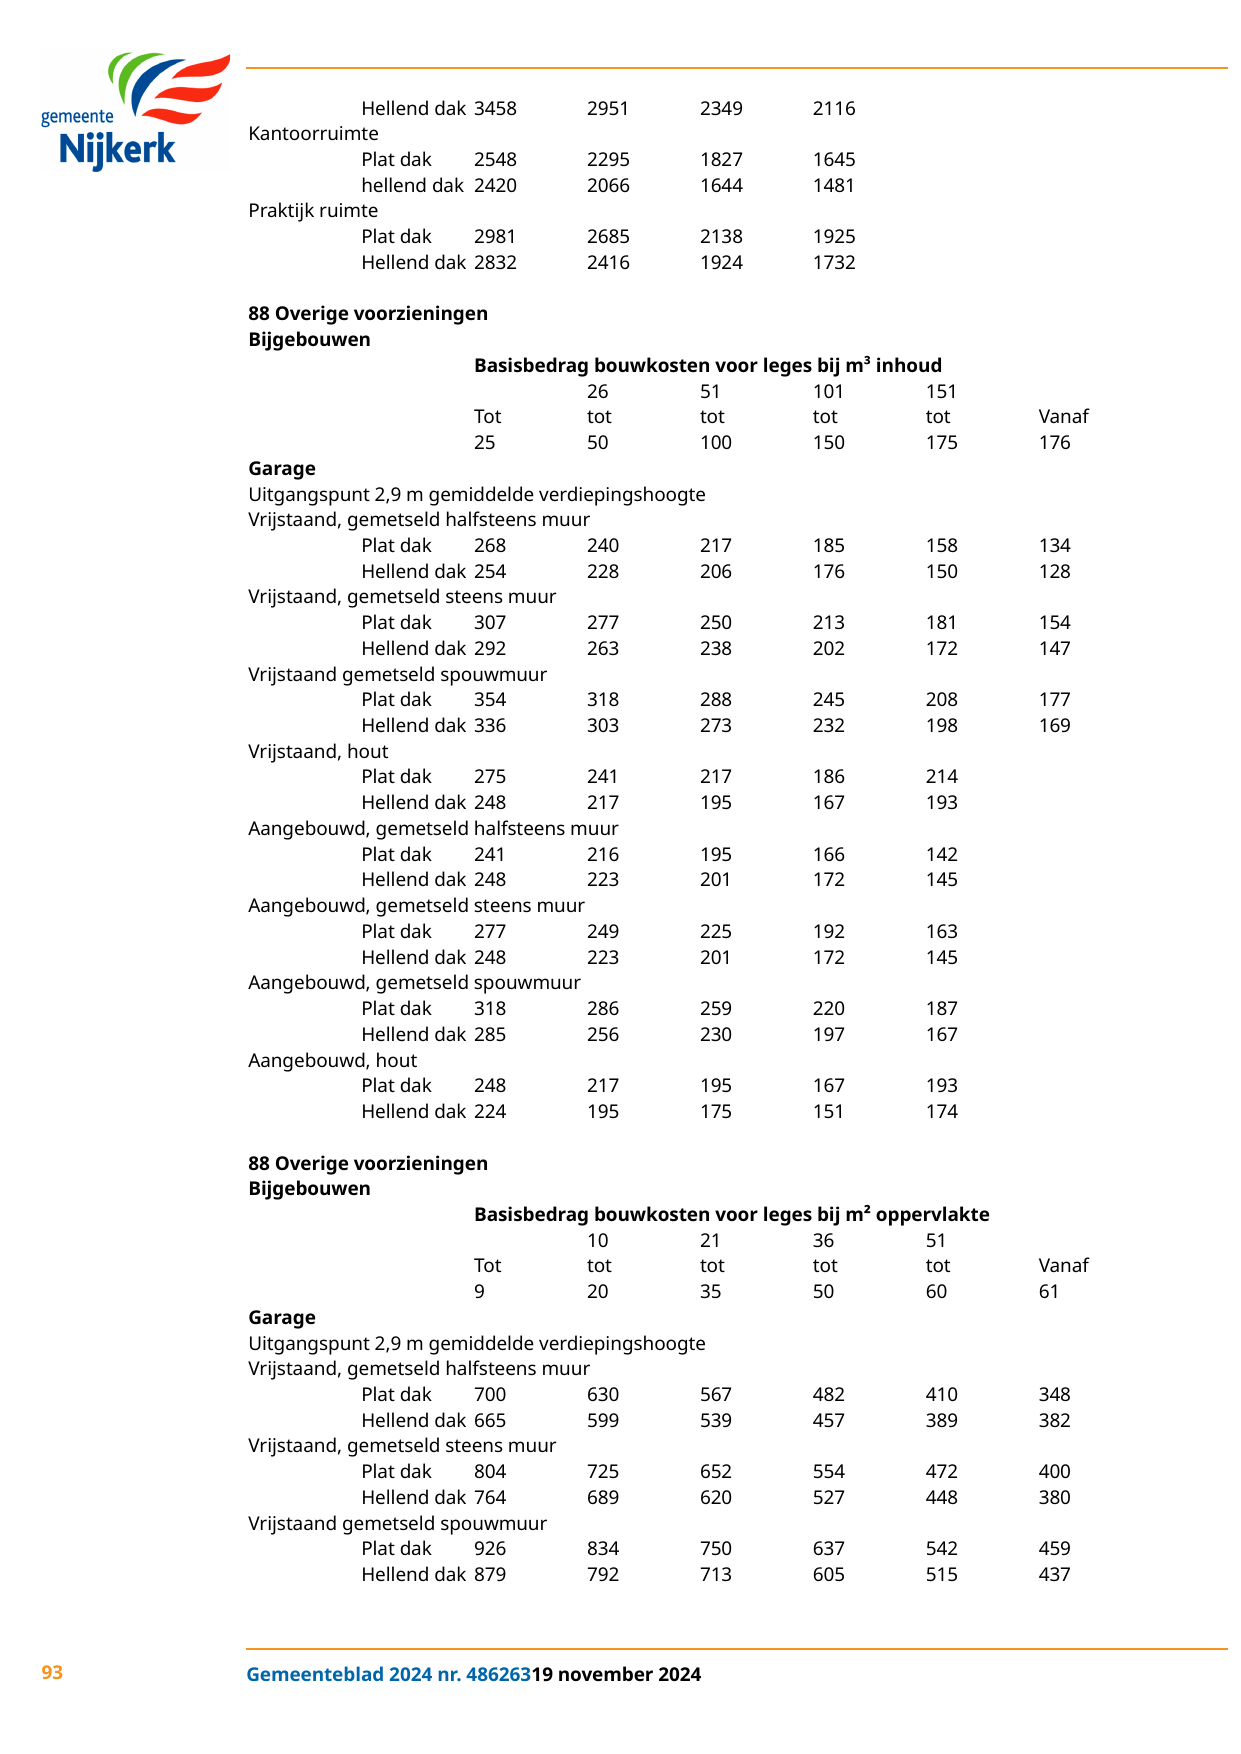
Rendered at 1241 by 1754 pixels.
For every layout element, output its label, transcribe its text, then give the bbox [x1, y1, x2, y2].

table_cell 273 [700, 712, 813, 738]
table_cell [1039, 918, 1152, 944]
table_cell [1039, 275, 1152, 301]
table_cell [1039, 1021, 1152, 1047]
table_cell [248, 429, 361, 455]
table_cell [248, 1021, 361, 1047]
table_cell [1039, 584, 1152, 609]
table_cell [248, 172, 361, 198]
table_cell 60 [926, 1278, 1038, 1304]
table_cell [474, 455, 587, 481]
table_cell 10 [587, 1227, 700, 1253]
table_cell [926, 1510, 1038, 1536]
table_cell 220 [813, 995, 926, 1021]
table_cell [813, 506, 926, 532]
table_cell 1732 [813, 249, 926, 275]
table_cell [1039, 893, 1152, 918]
table_cell 163 [926, 918, 1038, 944]
table_cell [1039, 1330, 1152, 1356]
table_cell [700, 275, 813, 301]
table_cell 285 [474, 1021, 587, 1047]
table_cell 20 [587, 1278, 700, 1304]
table_cell 248 [474, 790, 587, 815]
table_cell [1039, 378, 1152, 403]
table_cell 101 [813, 378, 926, 403]
table_cell 382 [1039, 1407, 1152, 1433]
table_cell Garage [248, 1304, 361, 1330]
table_cell [700, 738, 813, 764]
table_cell [587, 738, 700, 764]
table_cell 539 [700, 1407, 813, 1433]
table_cell 202 [813, 635, 926, 661]
table_cell [587, 455, 700, 481]
table_cell Hellend dak [361, 1561, 474, 1587]
table_cell [248, 146, 361, 172]
table_cell [474, 738, 587, 764]
table_cell [248, 275, 361, 301]
table_cell 926 [474, 1536, 587, 1561]
table_cell [1039, 198, 1152, 223]
table_cell [248, 1073, 361, 1098]
table_cell [248, 1253, 361, 1278]
table_cell 167 [926, 1021, 1038, 1047]
table_cell [926, 455, 1038, 481]
table_cell 228 [587, 558, 700, 584]
table_cell 318 [474, 995, 587, 1021]
table_cell 224 [474, 1098, 587, 1124]
table_cell 217 [700, 764, 813, 789]
table_cell Plat dak [361, 1536, 474, 1561]
table_cell 400 [1039, 1459, 1152, 1484]
table_cell [813, 1433, 926, 1458]
table_cell Vanaf [1039, 1253, 1152, 1278]
table_cell [248, 1278, 361, 1304]
table_cell tot [700, 404, 813, 429]
table_cell [813, 1175, 926, 1201]
table_cell Uitgangspunt 2,9 m gemiddelde verdiepingshoogte [248, 1330, 813, 1356]
table_cell [474, 378, 587, 403]
table_cell [1039, 1047, 1152, 1072]
table_cell [248, 404, 361, 429]
table_cell [926, 1124, 1038, 1150]
table_cell Aangebouwd, gemetseld steens muur [248, 893, 700, 918]
table_cell 459 [1039, 1536, 1152, 1561]
table_cell 2951 [587, 95, 700, 121]
table_cell [813, 815, 926, 841]
table_cell [587, 1175, 700, 1201]
table_cell 725 [587, 1459, 700, 1484]
table_cell [700, 121, 813, 146]
table_cell 88 Overige voorzieningen [248, 301, 587, 326]
table_cell 248 [474, 1073, 587, 1098]
table_cell [813, 893, 926, 918]
table_cell 36 [813, 1227, 926, 1253]
table_cell 186 [813, 764, 926, 789]
table_cell [813, 455, 926, 481]
table_cell Tot [474, 1253, 587, 1278]
table_cell [1039, 249, 1152, 275]
table_cell 354 [474, 687, 587, 712]
table_cell 256 [587, 1021, 700, 1047]
table_cell [700, 1433, 813, 1458]
table_cell [700, 584, 813, 609]
table_cell [813, 275, 926, 301]
table_cell tot [813, 404, 926, 429]
table_cell [248, 224, 361, 249]
table_cell [700, 301, 813, 326]
table_cell [700, 661, 813, 687]
table_cell [248, 790, 361, 815]
table_cell 142 [926, 841, 1038, 867]
table_cell 263 [587, 635, 700, 661]
table_cell 158 [926, 532, 1038, 558]
table_cell [1039, 1150, 1152, 1175]
table_cell [587, 1124, 700, 1150]
table_cell [926, 506, 1038, 532]
table_cell 689 [587, 1484, 700, 1510]
table_cell 177 [1039, 687, 1152, 712]
table_cell 2295 [587, 146, 700, 172]
table_cell [474, 1047, 587, 1072]
table_cell 1645 [813, 146, 926, 172]
table_cell tot [587, 1253, 700, 1278]
table_cell 700 [474, 1381, 587, 1407]
table_cell 195 [700, 790, 813, 815]
table_cell 176 [813, 558, 926, 584]
table_cell [1039, 1124, 1152, 1150]
table_cell 792 [587, 1561, 700, 1587]
table_cell 277 [587, 609, 700, 635]
table_cell 201 [700, 944, 813, 969]
table_cell [1039, 970, 1152, 995]
table_cell hellend dak [361, 172, 474, 198]
table_cell 21 [700, 1227, 813, 1253]
table_cell [813, 1330, 926, 1356]
table_cell [926, 481, 1038, 506]
table_cell [361, 455, 474, 481]
table_cell Vrijstaand, gemetseld halfsteens muur [248, 1356, 700, 1381]
table_cell Plat dak [361, 609, 474, 635]
table_cell 268 [474, 532, 587, 558]
table_cell [926, 1356, 1038, 1381]
table_cell [813, 481, 926, 506]
table_cell Vrijstaand, gemetseld steens muur [248, 1433, 700, 1458]
table_cell [926, 95, 1038, 121]
table_cell 303 [587, 712, 700, 738]
table_cell [813, 970, 926, 995]
table_cell [926, 198, 1038, 223]
table_cell [248, 95, 361, 121]
table_cell [1039, 867, 1152, 892]
table_cell [700, 970, 813, 995]
table_cell Plat dak [361, 1073, 474, 1098]
table_cell 482 [813, 1381, 926, 1407]
table_cell [587, 121, 700, 146]
table_cell [700, 1356, 813, 1381]
table_cell Bijgebouwen [248, 1175, 474, 1201]
table_cell Plat dak [361, 224, 474, 249]
table_cell [813, 326, 926, 352]
table_cell 764 [474, 1484, 587, 1510]
table_cell [700, 893, 813, 918]
table_cell Hellend dak [361, 558, 474, 584]
table_cell [1039, 481, 1152, 506]
table_cell 217 [587, 790, 700, 815]
table_cell 637 [813, 1536, 926, 1561]
table_cell [1039, 1175, 1152, 1201]
table_cell 2066 [587, 172, 700, 198]
table_cell [248, 352, 361, 378]
table_cell [248, 635, 361, 661]
table_cell [926, 326, 1038, 352]
table_cell 238 [700, 635, 813, 661]
table_cell 187 [926, 995, 1038, 1021]
table_cell [248, 1201, 361, 1227]
table_cell Hellend dak [361, 635, 474, 661]
table_cell 9 [474, 1278, 587, 1304]
table_cell [700, 198, 813, 223]
table_cell [1039, 764, 1152, 789]
table_cell [587, 1304, 700, 1330]
table_cell [1039, 944, 1152, 969]
table_cell 154 [1039, 609, 1152, 635]
table_cell [926, 146, 1038, 172]
table_cell [813, 1356, 926, 1381]
table_cell [1039, 455, 1152, 481]
table_cell [248, 1536, 361, 1561]
table_cell 195 [587, 1098, 700, 1124]
table_cell 51 [926, 1227, 1038, 1253]
table_cell [813, 1150, 926, 1175]
table_cell [813, 738, 926, 764]
table_cell 599 [587, 1407, 700, 1433]
table_cell 241 [587, 764, 700, 789]
table_cell 318 [587, 687, 700, 712]
table_cell [1039, 121, 1152, 146]
table_cell [248, 558, 361, 584]
table_cell [361, 275, 474, 301]
table_cell Vrijstaand gemetseld spouwmuur [248, 1510, 700, 1536]
table_cell Hellend dak [361, 944, 474, 969]
table_cell [248, 1484, 361, 1510]
table_cell 216 [587, 841, 700, 867]
table_cell [926, 1175, 1038, 1201]
table_cell 50 [587, 429, 700, 455]
table_cell [813, 1510, 926, 1536]
table_cell [926, 1433, 1038, 1458]
table_cell 248 [474, 944, 587, 969]
table_cell 389 [926, 1407, 1038, 1433]
table_cell [361, 378, 474, 403]
table_cell [248, 712, 361, 738]
table_cell [926, 893, 1038, 918]
table_cell Uitgangspunt 2,9 m gemiddelde verdiepingshoogte [248, 481, 813, 506]
table_cell [1039, 1227, 1152, 1253]
table_cell 652 [700, 1459, 813, 1484]
table_cell 195 [700, 841, 813, 867]
table_cell Basisbedrag bouwkosten voor leges bij m² oppervlakte [474, 1201, 1152, 1227]
table_cell 151 [926, 378, 1038, 403]
table_cell Plat dak [361, 995, 474, 1021]
table_cell Hellend dak [361, 1098, 474, 1124]
table_cell 3458 [474, 95, 587, 121]
table_cell Bijgebouwen [248, 326, 474, 352]
table_cell Hellend dak [361, 790, 474, 815]
table_cell [1039, 1098, 1152, 1124]
table_cell [813, 584, 926, 609]
table_cell 128 [1039, 558, 1152, 584]
table_cell [248, 764, 361, 789]
table_cell 134 [1039, 532, 1152, 558]
table_cell [474, 1124, 587, 1150]
table_cell [248, 867, 361, 892]
table_cell [248, 1098, 361, 1124]
table_cell [248, 249, 361, 275]
table_cell [1039, 1356, 1152, 1381]
table_cell 241 [474, 841, 587, 867]
table_cell Aangebouwd, gemetseld spouwmuur [248, 970, 700, 995]
table_cell [361, 352, 474, 378]
table_cell Hellend dak [361, 867, 474, 892]
table_cell [926, 815, 1038, 841]
table_cell 150 [926, 558, 1038, 584]
table_cell Vrijstaand, gemetseld halfsteens muur [248, 506, 700, 532]
table_cell Vrijstaand gemetseld spouwmuur [248, 661, 700, 687]
table_cell 834 [587, 1536, 700, 1561]
table_cell 225 [700, 918, 813, 944]
table_cell [926, 121, 1038, 146]
table_cell [813, 661, 926, 687]
table_cell [1039, 1073, 1152, 1098]
table_cell [1039, 738, 1152, 764]
table_cell [700, 1510, 813, 1536]
picture [41, 47, 231, 172]
table_cell 201 [700, 867, 813, 892]
table_cell [926, 249, 1038, 275]
table_cell 217 [700, 532, 813, 558]
table_cell [1039, 1510, 1152, 1536]
table_cell 2116 [813, 95, 926, 121]
table_cell 249 [587, 918, 700, 944]
table_cell [1039, 995, 1152, 1021]
table_cell 254 [474, 558, 587, 584]
table_cell 250 [700, 609, 813, 635]
table_cell [587, 198, 700, 223]
table_cell 195 [700, 1073, 813, 1098]
table_cell 167 [813, 1073, 926, 1098]
table_cell 88 Overige voorzieningen [248, 1150, 587, 1175]
table_cell 554 [813, 1459, 926, 1484]
table_cell 51 [700, 378, 813, 403]
table_cell 286 [587, 995, 700, 1021]
table_cell 1827 [700, 146, 813, 172]
table_cell [1039, 146, 1152, 172]
table_cell 172 [926, 635, 1038, 661]
table_cell [248, 1459, 361, 1484]
table_cell 804 [474, 1459, 587, 1484]
table_cell Plat dak [361, 918, 474, 944]
table_cell 175 [926, 429, 1038, 455]
table_cell 348 [1039, 1381, 1152, 1407]
table_cell 35 [700, 1278, 813, 1304]
table_cell [474, 1175, 587, 1201]
table_cell [248, 995, 361, 1021]
table_cell 213 [813, 609, 926, 635]
table_cell 713 [700, 1561, 813, 1587]
table_cell 2981 [474, 224, 587, 249]
table_cell 2416 [587, 249, 700, 275]
table_cell [700, 506, 813, 532]
table_cell 50 [813, 1278, 926, 1304]
table_cell 175 [700, 1098, 813, 1124]
table_cell [1039, 790, 1152, 815]
table_cell Plat dak [361, 841, 474, 867]
table_cell [1039, 172, 1152, 198]
table_cell [1039, 301, 1152, 326]
table_cell [587, 1047, 700, 1072]
table_cell 147 [1039, 635, 1152, 661]
table_cell Plat dak [361, 146, 474, 172]
table_cell [474, 121, 587, 146]
table_cell [248, 687, 361, 712]
table_cell Hellend dak [361, 1021, 474, 1047]
table_cell 145 [926, 867, 1038, 892]
table_cell 750 [700, 1536, 813, 1561]
table_cell 380 [1039, 1484, 1152, 1510]
table_cell [587, 275, 700, 301]
table_cell 230 [700, 1021, 813, 1047]
table_cell 25 [474, 429, 587, 455]
table_cell 2138 [700, 224, 813, 249]
table_cell 1644 [700, 172, 813, 198]
table_cell [361, 1304, 474, 1330]
table_cell [813, 301, 926, 326]
table_cell [1039, 1433, 1152, 1458]
table_cell 665 [474, 1407, 587, 1433]
table_cell 166 [813, 841, 926, 867]
table_cell 193 [926, 790, 1038, 815]
table_cell tot [813, 1253, 926, 1278]
table_cell 172 [813, 867, 926, 892]
table_cell 2548 [474, 146, 587, 172]
table_cell 2420 [474, 172, 587, 198]
table_cell 151 [813, 1098, 926, 1124]
table_cell [248, 532, 361, 558]
table_cell [926, 738, 1038, 764]
table_cell 174 [926, 1098, 1038, 1124]
table_cell 169 [1039, 712, 1152, 738]
table_cell 275 [474, 764, 587, 789]
table_cell [700, 326, 813, 352]
table_cell 1924 [700, 249, 813, 275]
table_cell tot [926, 404, 1038, 429]
table_cell Vanaf [1039, 404, 1152, 429]
table_cell 288 [700, 687, 813, 712]
table_cell Plat dak [361, 1459, 474, 1484]
table_cell 879 [474, 1561, 587, 1587]
table_cell 2832 [474, 249, 587, 275]
table_cell tot [700, 1253, 813, 1278]
table_cell 1481 [813, 172, 926, 198]
table_cell Garage [248, 455, 361, 481]
table_cell [474, 1227, 587, 1253]
table_cell 223 [587, 944, 700, 969]
table_cell Plat dak [361, 532, 474, 558]
table_cell [248, 1561, 361, 1587]
table_cell Plat dak [361, 687, 474, 712]
table_cell [248, 1407, 361, 1433]
table_cell [926, 661, 1038, 687]
table_cell Tot [474, 404, 587, 429]
table_cell 259 [700, 995, 813, 1021]
table_cell 448 [926, 1484, 1038, 1510]
table_cell 206 [700, 558, 813, 584]
table_cell [700, 1047, 813, 1072]
table_cell 336 [474, 712, 587, 738]
table_cell 214 [926, 764, 1038, 789]
table_cell [361, 1253, 474, 1278]
table_cell 150 [813, 429, 926, 455]
table_cell 172 [813, 944, 926, 969]
table_cell 620 [700, 1484, 813, 1510]
table_cell [587, 301, 700, 326]
table_cell [926, 1047, 1038, 1072]
table_cell Vrijstaand, gemetseld steens muur [248, 584, 700, 609]
table_cell 410 [926, 1381, 1038, 1407]
table_cell Vrijstaand, hout [248, 738, 474, 764]
table_cell 527 [813, 1484, 926, 1510]
table_cell [926, 1330, 1038, 1356]
table_cell [474, 1304, 587, 1330]
table_cell [813, 198, 926, 223]
table_cell 240 [587, 532, 700, 558]
table_cell [1039, 224, 1152, 249]
table_cell [926, 301, 1038, 326]
table_cell [248, 609, 361, 635]
table_cell [1039, 841, 1152, 867]
table_cell [361, 1278, 474, 1304]
table_cell 245 [813, 687, 926, 712]
table_cell 26 [587, 378, 700, 403]
table_cell Praktijk ruimte [248, 198, 474, 223]
table_cell [248, 1227, 361, 1253]
table_cell [474, 275, 587, 301]
table_cell [361, 404, 474, 429]
table_cell 2349 [700, 95, 813, 121]
table_cell 2685 [587, 224, 700, 249]
table_cell 208 [926, 687, 1038, 712]
table_cell 248 [474, 867, 587, 892]
table_cell [587, 326, 700, 352]
table_cell [248, 378, 361, 403]
table_cell Plat dak [361, 1381, 474, 1407]
table_cell [361, 1124, 474, 1150]
table_cell 100 [700, 429, 813, 455]
table_cell [926, 584, 1038, 609]
table_cell [587, 1150, 700, 1175]
table_cell [361, 429, 474, 455]
table_cell 167 [813, 790, 926, 815]
table_cell 198 [926, 712, 1038, 738]
table_cell [361, 1227, 474, 1253]
table_cell [1039, 1304, 1152, 1330]
table_cell [248, 918, 361, 944]
table_cell [1039, 95, 1152, 121]
table_cell [474, 198, 587, 223]
table_cell [361, 1201, 474, 1227]
table_cell 192 [813, 918, 926, 944]
table_cell 181 [926, 609, 1038, 635]
table_cell Aangebouwd, hout [248, 1047, 474, 1072]
table_cell [1039, 326, 1152, 352]
table_cell 542 [926, 1536, 1038, 1561]
table_cell tot [926, 1253, 1038, 1278]
table_cell [248, 841, 361, 867]
table_cell Plat dak [361, 764, 474, 789]
table_cell 457 [813, 1407, 926, 1433]
table_cell [1039, 352, 1152, 378]
table_cell 630 [587, 1381, 700, 1407]
table_cell 217 [587, 1073, 700, 1098]
table_cell Hellend dak [361, 1484, 474, 1510]
table_cell 232 [813, 712, 926, 738]
table_cell Hellend dak [361, 712, 474, 738]
table_cell 567 [700, 1381, 813, 1407]
table_cell [813, 1304, 926, 1330]
table_cell [813, 1124, 926, 1150]
table_cell [926, 172, 1038, 198]
table_cell 307 [474, 609, 587, 635]
table_cell [1039, 661, 1152, 687]
table_cell 223 [587, 867, 700, 892]
table_cell [926, 970, 1038, 995]
table_cell Hellend dak [361, 1407, 474, 1433]
table_cell 605 [813, 1561, 926, 1587]
table_cell 185 [813, 532, 926, 558]
table_cell [926, 1304, 1038, 1330]
table_cell 193 [926, 1073, 1038, 1098]
table_cell 292 [474, 635, 587, 661]
table_cell tot [587, 404, 700, 429]
table_cell [926, 275, 1038, 301]
table_cell [700, 1304, 813, 1330]
table_cell 145 [926, 944, 1038, 969]
table_cell Kantoorruimte [248, 121, 474, 146]
table_cell 515 [926, 1561, 1038, 1587]
table_cell [813, 121, 926, 146]
table_cell [1039, 815, 1152, 841]
table_cell Basisbedrag bouwkosten voor leges bij m³ inhoud [474, 352, 1038, 378]
table_cell 197 [813, 1021, 926, 1047]
table_cell [813, 1047, 926, 1072]
table_cell [1039, 506, 1152, 532]
table_cell [700, 455, 813, 481]
table_cell 176 [1039, 429, 1152, 455]
table_cell 277 [474, 918, 587, 944]
table_cell [248, 1124, 361, 1150]
table_cell [248, 1381, 361, 1407]
table_cell 1925 [813, 224, 926, 249]
table_cell Hellend dak [361, 249, 474, 275]
table_cell [926, 224, 1038, 249]
table_cell Aangebouwd, gemetseld halfsteens muur [248, 815, 813, 841]
table_cell 437 [1039, 1561, 1152, 1587]
table_cell [248, 944, 361, 969]
table_cell [474, 326, 587, 352]
table_cell 61 [1039, 1278, 1152, 1304]
table_cell [700, 1150, 813, 1175]
table_cell 472 [926, 1459, 1038, 1484]
table_cell Hellend dak [361, 95, 474, 121]
table_cell [700, 1175, 813, 1201]
table_cell [926, 1150, 1038, 1175]
table_cell [700, 1124, 813, 1150]
